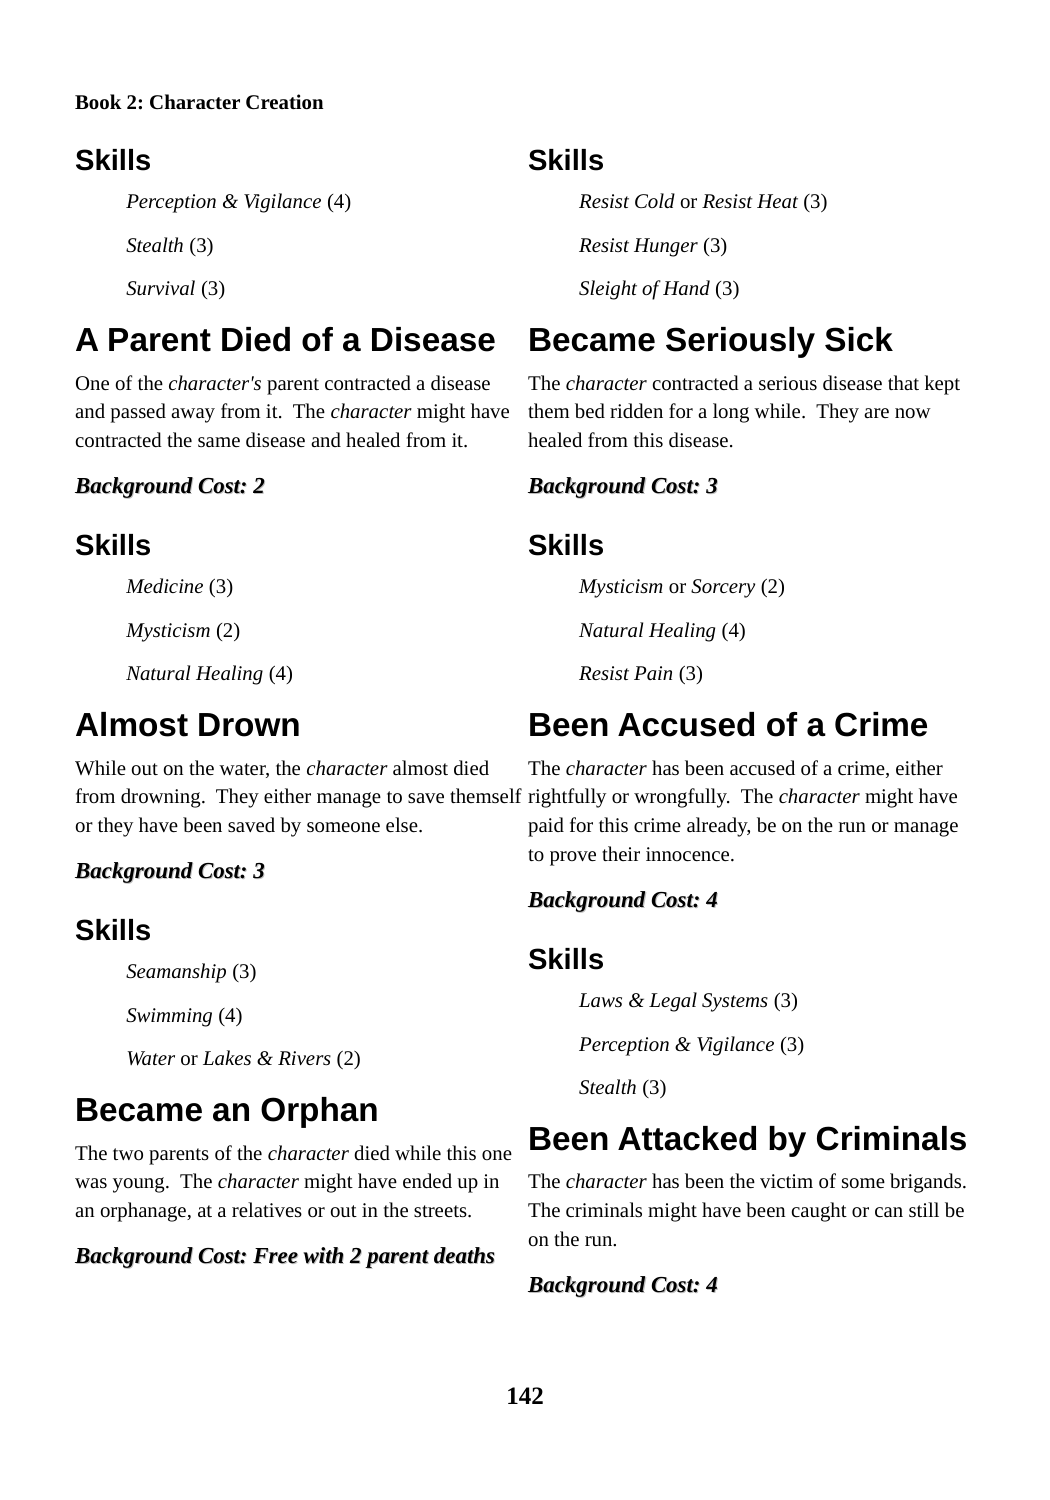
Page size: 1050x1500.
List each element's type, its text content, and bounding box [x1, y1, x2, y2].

text While out on the water, the character almost died from drowning. They either manage to save themself or they have been saved by someone else. [75, 756, 522, 837]
text Seamanship (3) [126, 959, 522, 983]
text One of the character's parent contracted a disease and passed away from it. The character might have contracted the same disease and healed from it. [75, 371, 522, 452]
text Swimming (4) [126, 1003, 522, 1027]
subtitle Been Accused of a Crime [528, 705, 975, 743]
text Mysticism or Sorcery (2) [579, 574, 975, 598]
subtitle Became Seriously Sick [528, 320, 975, 358]
text Medicine (3) [126, 574, 522, 598]
subtitle Been Attacked by Criminals [528, 1118, 975, 1157]
subtitle Became an Orphan [75, 1090, 522, 1128]
text Survival (3) [126, 276, 522, 300]
text Mysticism (2) [126, 618, 522, 642]
text Sleight of Hand (3) [579, 276, 975, 300]
subtitle A Parent Died of a Disease [75, 320, 522, 358]
subtitle Almost Drown [75, 705, 522, 743]
text Background Cost: 4 [528, 886, 975, 912]
subtitle Skills [75, 913, 522, 947]
text Water or Lakes & Rivers (2) [126, 1046, 522, 1070]
text Background Cost: 2 [75, 472, 522, 498]
text The character has been the victim of some brigands. The criminals might have been caught or can still be on the run. [528, 1169, 975, 1251]
subtitle Skills [528, 143, 975, 177]
text The character contracted a serious disease that kept them bed ridden for a long while. They are now healed from this disease. [528, 371, 975, 452]
text Stealth (3) [126, 233, 522, 257]
text Laws & Legal Systems (3) [579, 988, 975, 1012]
subtitle Skills [528, 942, 975, 976]
text Resist Cold or Resist Heat (3) [579, 189, 975, 213]
text Stealth (3) [579, 1075, 975, 1099]
subtitle Skills [75, 143, 522, 177]
subtitle Skills [528, 528, 975, 562]
text Background Cost: Free with 2 parent deaths [75, 1242, 522, 1268]
text Resist Hunger (3) [579, 233, 975, 257]
text Natural Healing (4) [126, 661, 522, 685]
text Background Cost: 3 [528, 472, 975, 498]
text Resist Pain (3) [579, 661, 975, 685]
text Background Cost: 3 [75, 857, 522, 883]
text The two parents of the character died while this one was young. The character might have ended up in an orphanage, at a relatives or out in the streets. [75, 1141, 522, 1222]
text Natural Healing (4) [579, 618, 975, 642]
text Perception & Vigilance (3) [579, 1032, 975, 1056]
text The character has been accused of a crime, either rightfully or wrongfully. The character might have paid for this crime already, be on the run or manage to prove their innocence. [528, 756, 975, 866]
text Perception & Vigilance (4) [126, 189, 522, 213]
subtitle Skills [75, 528, 522, 562]
text Background Cost: 4 [528, 1271, 975, 1297]
